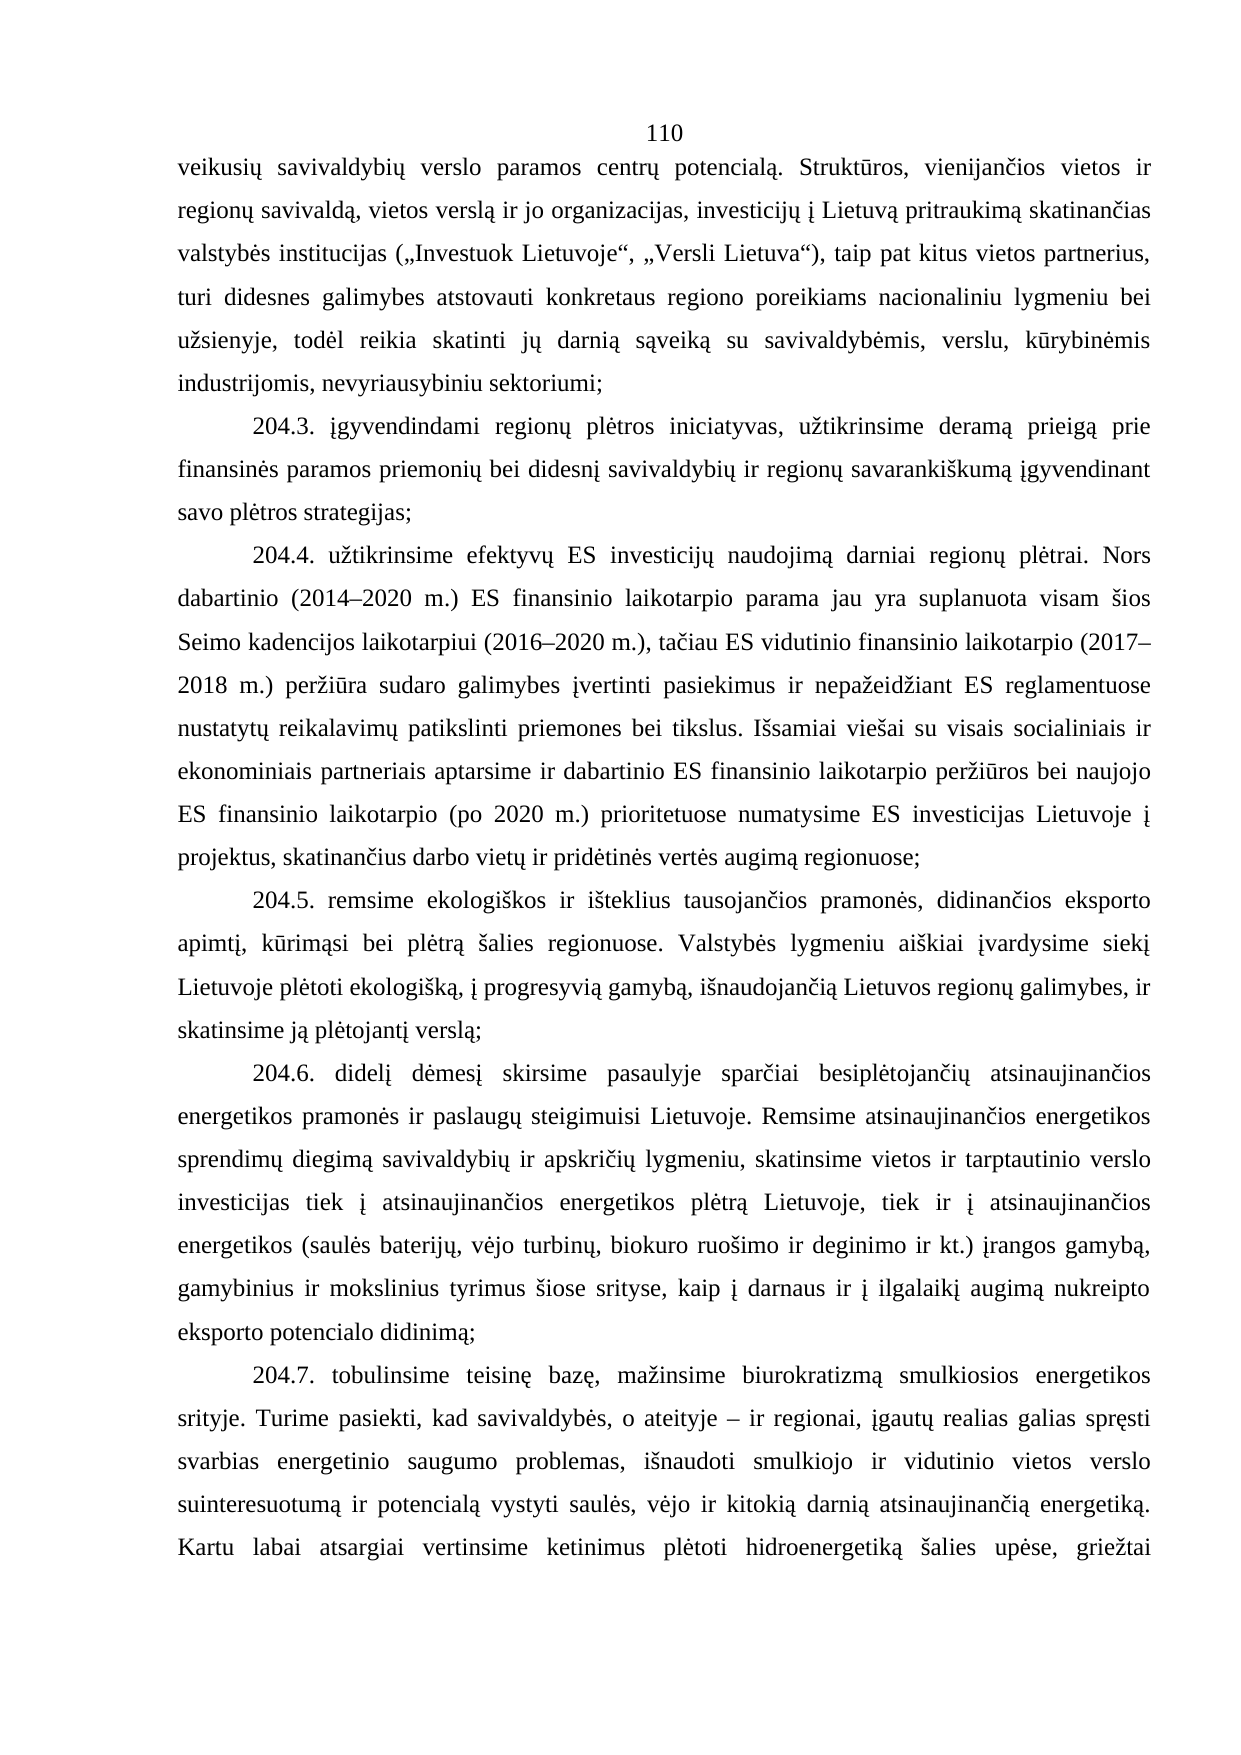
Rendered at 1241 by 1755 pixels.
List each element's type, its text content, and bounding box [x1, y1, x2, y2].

text 204.7. tobulinsime teisinę bazę, mažinsime biurokratizmą smulkiosios energetikos srityje. Turime pasiekti, kad savivaldybės, o ateityje – ir regionai, įgautų realias galias spręsti svarbias energetinio saugumo problemas, išnaudoti smulkiojo ir vidutinio vietos verslo suinteresuotumą ir potencialą vystyti saulės, vėjo ir kitokią darnią atsinaujinančią energetiką. Kartu labai atsargiai vertinsime ketinimus plėtoti hidroenergetiką šalies upėse, griežtai [177, 1360, 1152, 1561]
text 204.5. remsime ekologiškos ir išteklius tausojančios pramonės, didinančios eksporto apimtį, kūrimąsi bei plėtrą šalies regionuose. Valstybės lygmeniu aiškiai įvardysime siekį Lietuvoje plėtoti ekologišką, į progresyvią gamybą, išnaudojančią Lietuvos regionų galimybes, ir skatinsime ją plėtojantį verslą; [177, 885, 1152, 1043]
text 204.3. įgyvendindami regionų plėtros iniciatyvas, užtikrinsime deramą prieigą prie finansinės paramos priemonių bei didesnį savivaldybių ir regionų savarankiškumą įgyvendinant savo plėtros strategijas; [177, 411, 1152, 526]
text veikusių savivaldybių verslo paramos centrų potencialą. Struktūros, vienijančios vietos ir regionų savivaldą, vietos verslą ir jo organizacijas, investicijų į Lietuvą pritraukimą skatinančias valstybės institucijas („Investuok Lietuvoje“, „Versli Lietuva“), taip pat kitus vietos partnerius, turi didesnes galimybes atstovauti konkretaus regiono poreikiams nacionaliniu lygmeniu bei užsienyje, todėl reikia skatinti jų darnią sąveiką su savivaldybėmis, verslu, kūrybinėmis industrijomis, nevyriausybiniu sektoriumi; [177, 152, 1152, 397]
text 204.6. didelį dėmesį skirsime pasaulyje sparčiai besiplėtojančių atsinaujinančios energetikos pramonės ir paslaugų steigimuisi Lietuvoje. Remsime atsinaujinančios energetikos sprendimų diegimą savivaldybių ir apskričių lygmeniu, skatinsime vietos ir tarptautinio verslo investicijas tiek į atsinaujinančios energetikos plėtrą Lietuvoje, tiek ir į atsinaujinančios energetikos (saulės baterijų, vėjo turbinų, biokuro ruošimo ir deginimo ir kt.) įrangos gamybą, gamybinius ir mokslinius tyrimus šiose srityse, kaip į darnaus ir į ilgalaikį augimą nukreipto eksporto potencialo didinimą; [177, 1058, 1152, 1345]
text 204.4. užtikrinsime efektyvų ES investicijų naudojimą darniai regionų plėtrai. Nors dabartinio (2014–2020 m.) ES finansinio laikotarpio parama jau yra suplanuota visam šios Seimo kadencijos laikotarpiui (2016–2020 m.), tačiau ES vidutinio finansinio laikotarpio (2017–2018 m.) peržiūra sudaro galimybes įvertinti pasiekimus ir nepažeidžiant ES reglamentuose nustatytų reikalavimų patikslinti priemones bei tikslus. Išsamiai viešai su visais socialiniais ir ekonominiais partneriais aptarsime ir dabartinio ES finansinio laikotarpio peržiūros bei naujojo ES finansinio laikotarpio (po 2020 m.) prioritetuose numatysime ES investicijas Lietuvoje į projektus, skatinančius darbo vietų ir pridėtinės vertės augimą regionuose; [177, 540, 1152, 871]
